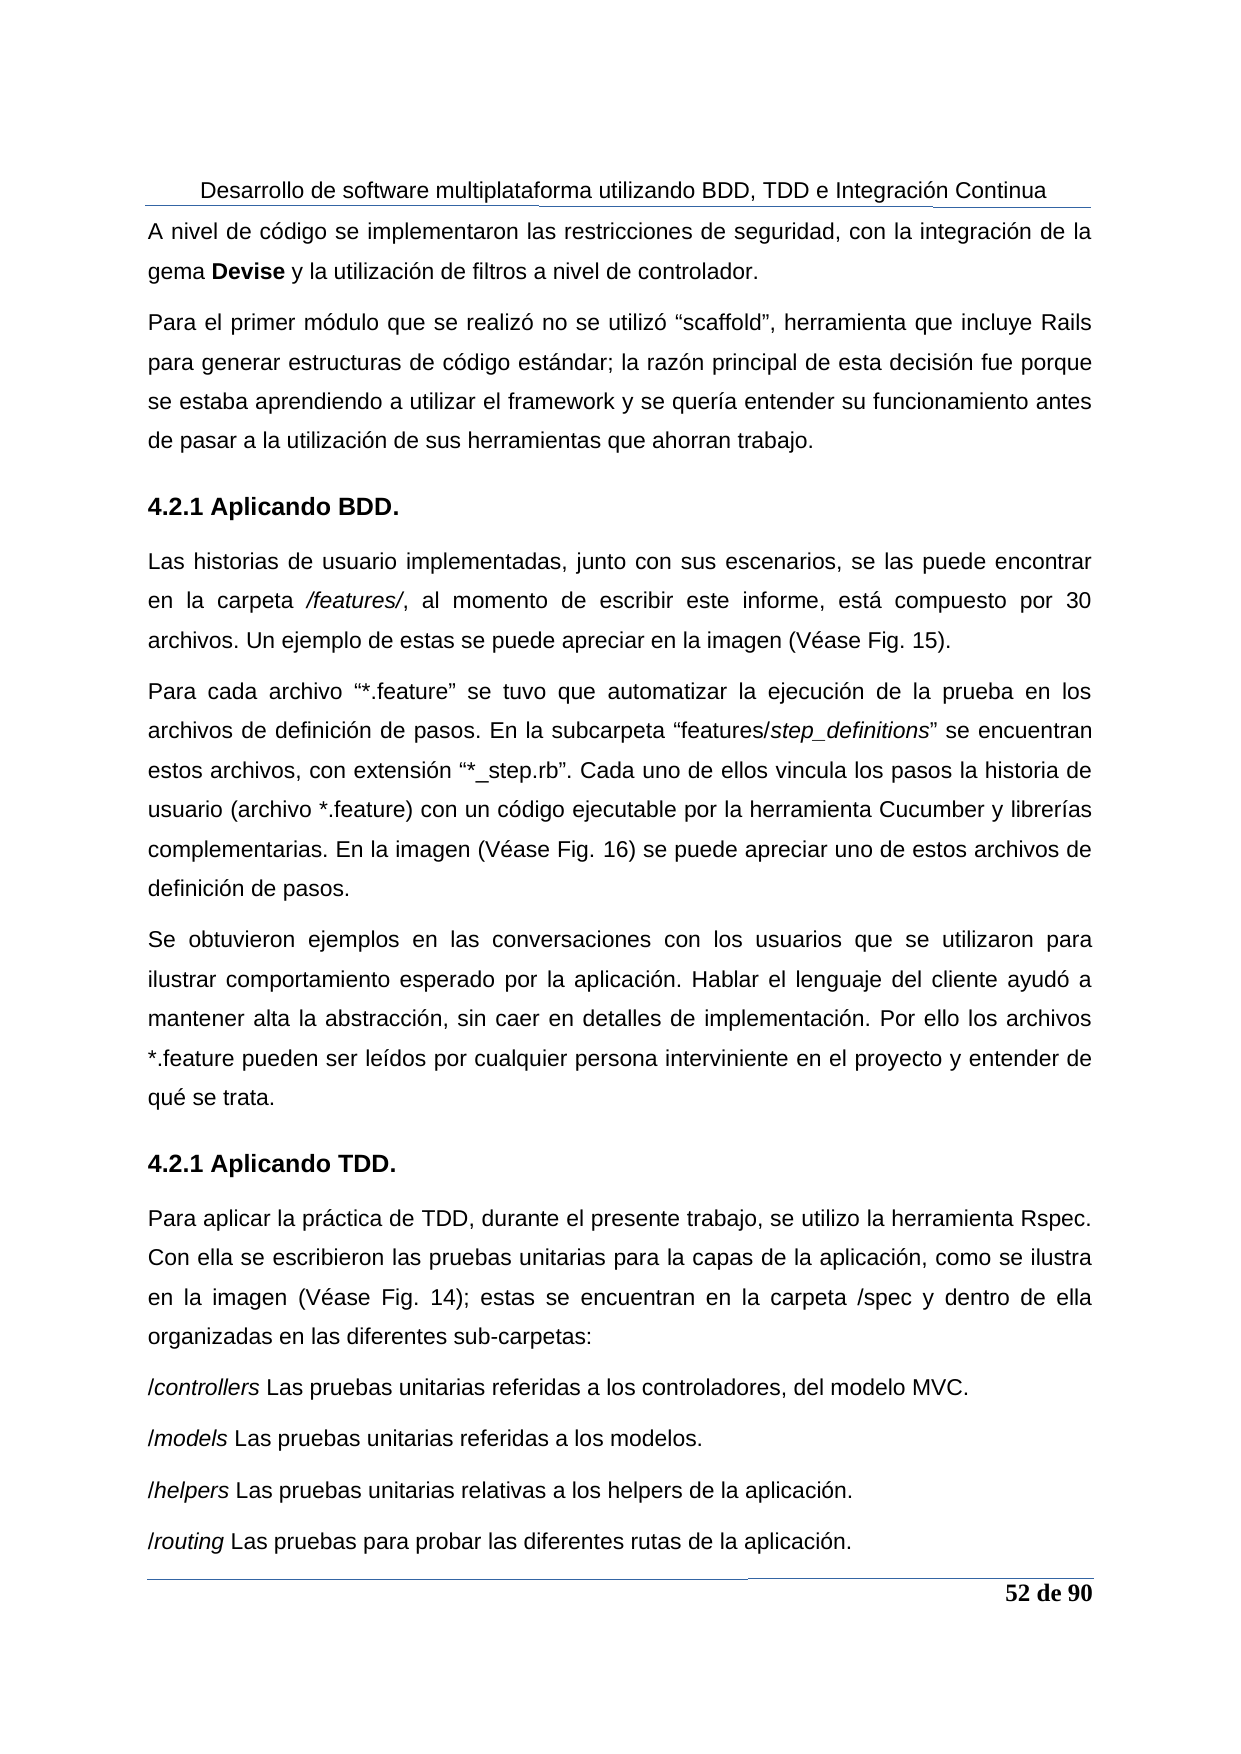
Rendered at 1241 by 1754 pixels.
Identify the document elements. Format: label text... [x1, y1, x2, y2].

subtitle 4.2.1 Aplicando TDD. [148, 1149, 1093, 1178]
text Para aplicar la práctica de TDD, durante el presente trabajo, se utilizo la herramienta Rspec. Con ella se escribieron las pruebas unitarias para la capas de la aplicación, como se ilustra en la imagen (Véase Fig. 14); estas se encuentran en la carpeta /spec y dentro de ella organizadas en las diferentes sub-carpetas: [148, 1204, 1093, 1349]
subtitle 4.2.1 Aplicando BDD. [148, 492, 1093, 521]
text /controllers Las pruebas unitarias referidas a los controladores, del modelo MVC. [148, 1374, 1093, 1401]
text /models Las pruebas unitarias referidas a los modelos. [148, 1425, 1093, 1452]
text /routing Las pruebas para probar las diferentes rutas de la aplicación. [148, 1528, 1093, 1554]
text Las historias de usuario implementadas, junto con sus escenarios, se las puede encontrar en la carpeta /features/, al momento de escribir este informe, está compuesto por 30 archivos. Un ejemplo de estas se puede apreciar en la imagen (Véase Fig. 15). [148, 548, 1093, 653]
text Se obtuvieron ejemplos en las conversaciones con los usuarios que se utilizaron para ilustrar comportamiento esperado por la aplicación. Hablar el lenguaje del cliente ayudó a mantener alta la abstracción, sin caer en detalles de implementación. Por ello los archivos *.feature pueden ser leídos por cualquier persona interviniente en el proyecto y entender de qué se trata. [148, 926, 1093, 1111]
text Para el primer módulo que se realizó no se utilizó “scaffold”, herramienta que incluye Rails para generar estructuras de código estándar; la razón principal de esta decisión fue porque se estaba aprendiendo a utilizar el framework y se quería entender su funcionamiento antes de pasar a la utilización de sus herramientas que ahorran trabajo. [148, 309, 1093, 454]
text /helpers Las pruebas unitarias relativas a los helpers de la aplicación. [148, 1477, 1093, 1503]
text Para cada archivo “*.feature” se tuvo que automatizar la ejecución de la prueba en los archivos de definición de pasos. En la subcarpeta “features/step_definitions” se encuentran estos archivos, con extensión “*_step.rb”. Cada uno de ellos vincula los pasos la historia de usuario (archivo *.feature) con un código ejecutable por la herramienta Cucumber y librerías complementarias. En la imagen (Véase Fig. 16) se puede apreciar uno de estos archivos de definición de pasos. [148, 678, 1093, 902]
text A nivel de código se implementaron las restricciones de seguridad, con la integración de la gema Devise y la utilización de filtros a nivel de controlador. [148, 218, 1093, 284]
